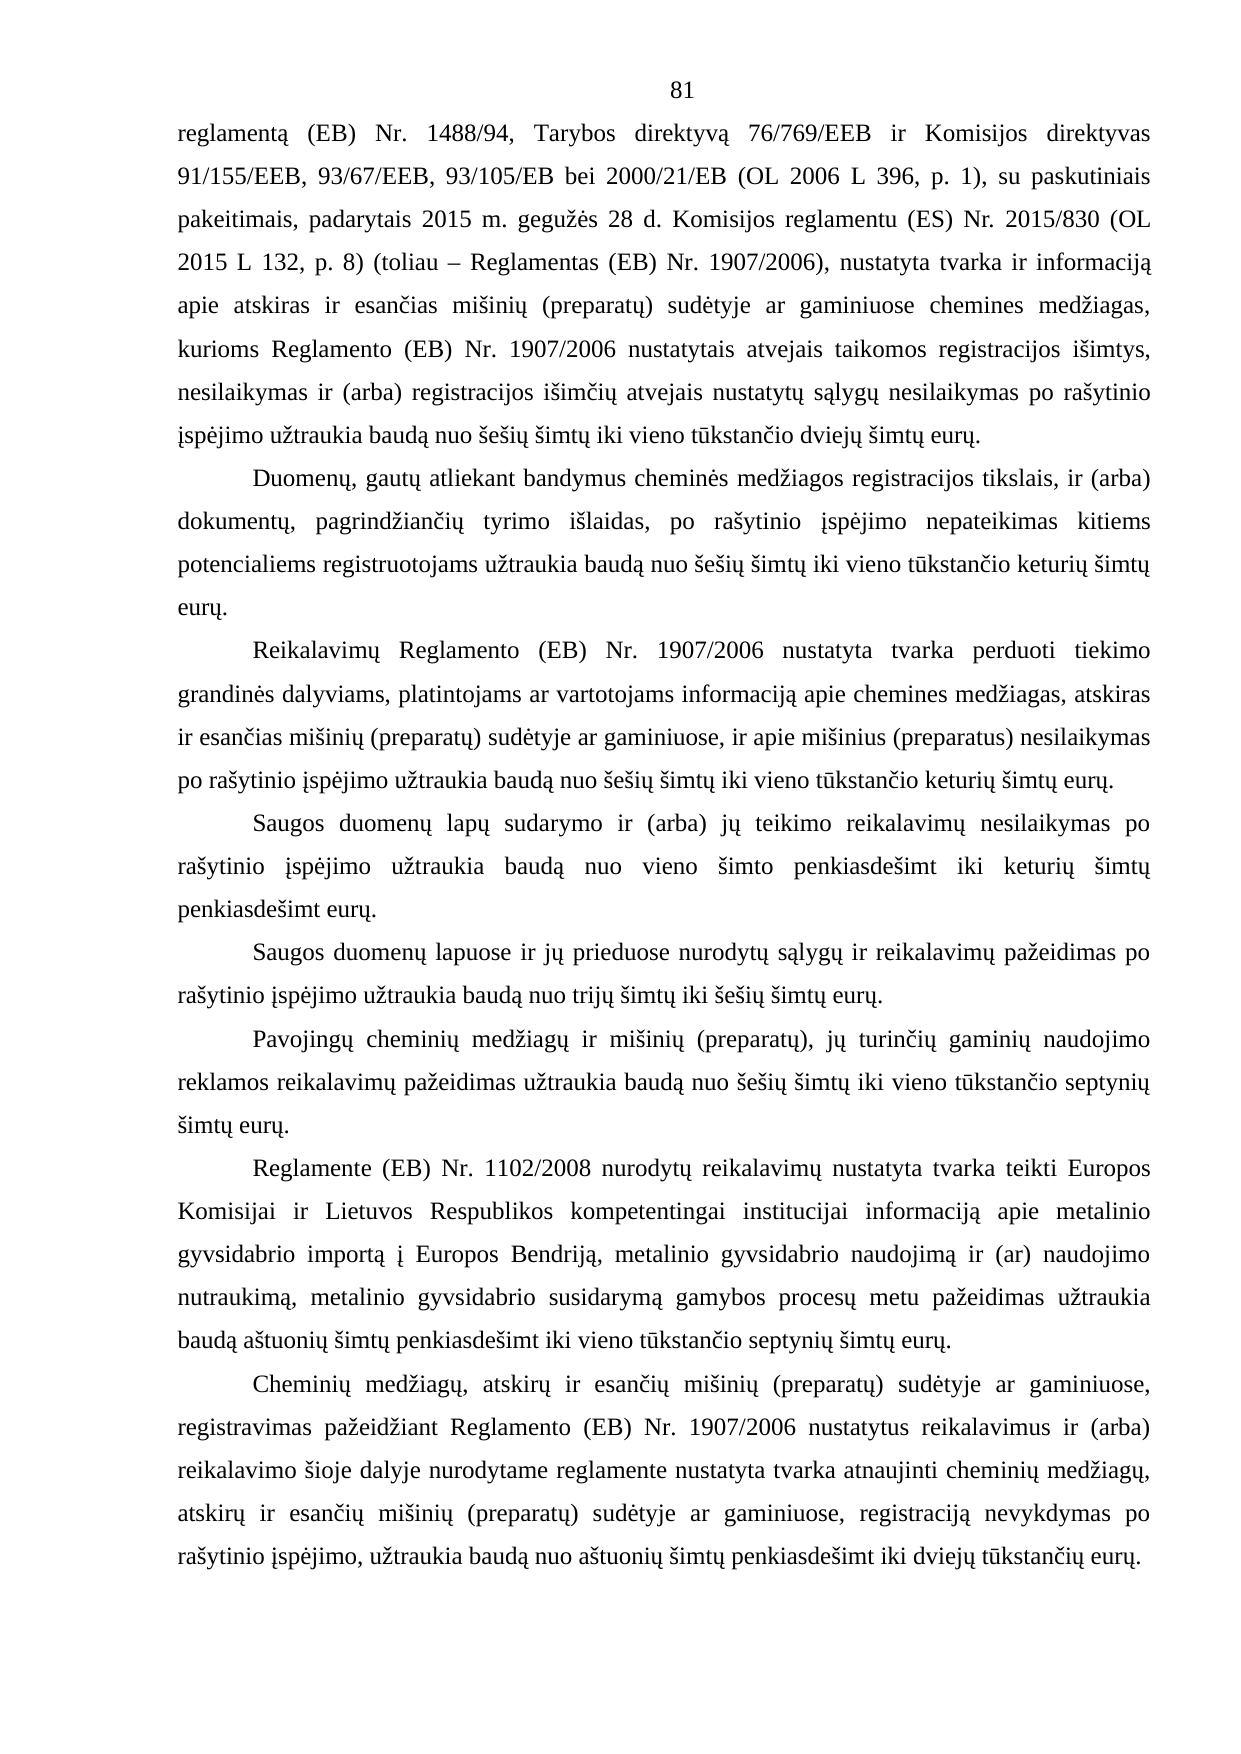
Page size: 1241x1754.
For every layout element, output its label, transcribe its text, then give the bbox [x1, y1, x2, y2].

text Duomenų, gautų atliekant bandymus cheminės medžiagos registracijos tikslais, ir (arba) dokumentų, pagrindžiančių tyrimo išlaidas, po rašytinio įspėjimo nepateikimas kitiems potencialiems registruotojams užtraukia baudą nuo šešių šimtų iki vieno tūkstančio keturių šimtų eurų. [177, 463, 1151, 621]
text Pavojingų cheminių medžiagų ir mišinių (preparatų), jų turinčių gaminių naudojimo reklamos reikalavimų pažeidimas užtraukia baudą nuo šešių šimtų iki vieno tūkstančio septynių šimtų eurų. [177, 1024, 1151, 1139]
text Cheminių medžiagų, atskirų ir esančių mišinių (preparatų) sudėtyje ar gaminiuose, registravimas pažeidžiant Reglamento (EB) Nr. 1907/2006 nustatytus reikalavimus ir (arba) reikalavimo šioje dalyje nurodytame reglamente nustatyta tvarka atnaujinti cheminių medžiagų, atskirų ir esančių mišinių (preparatų) sudėtyje ar gaminiuose, registraciją nevykdymas po rašytinio įspėjimo, užtraukia baudą nuo aštuonių šimtų penkiasdešimt iki dviejų tūkstančių eurų. [177, 1369, 1151, 1570]
text reglamentą (EB) Nr. 1488/94, Tarybos direktyvą 76/769/EEB ir Komisijos direktyvas 91/155/EEB, 93/67/EEB, 93/105/EB bei 2000/21/EB (OL 2006 L 396, p. 1), su paskutiniais pakeitimais, padarytais 2015 m. gegužės 28 d. Komisijos reglamentu (ES) Nr. 2015/830 (OL 2015 L 132, p. 8) (toliau – Reglamentas (EB) Nr. 1907/2006), nustatyta tvarka ir informaciją apie atskiras ir esančias mišinių (preparatų) sudėtyje ar gaminiuose chemines medžiagas, kurioms Reglamento (EB) Nr. 1907/2006 nustatytais atvejais taikomos registracijos išimtys, nesilaikymas ir (arba) registracijos išimčių atvejais nustatytų sąlygų nesilaikymas po rašytinio įspėjimo užtraukia baudą nuo šešių šimtų iki vieno tūkstančio dviejų šimtų eurų. [177, 118, 1151, 449]
text Saugos duomenų lapuose ir jų prieduose nurodytų sąlygų ir reikalavimų pažeidimas po rašytinio įspėjimo užtraukia baudą nuo trijų šimtų iki šešių šimtų eurų. [177, 937, 1151, 1009]
text Reikalavimų Reglamento (EB) Nr. 1907/2006 nustatyta tvarka perduoti tiekimo grandinės dalyviams, platintojams ar vartotojams informaciją apie chemines medžiagas, atskiras ir esančias mišinių (preparatų) sudėtyje ar gaminiuose, ir apie mišinius (preparatus) nesilaikymas po rašytinio įspėjimo užtraukia baudą nuo šešių šimtų iki vieno tūkstančio keturių šimtų eurų. [177, 636, 1151, 794]
text Reglamente (EB) Nr. 1102/2008 nurodytų reikalavimų nustatyta tvarka teikti Europos Komisijai ir Lietuvos Respublikos kompetentingai institucijai informaciją apie metalinio gyvsidabrio importą į Europos Bendriją, metalinio gyvsidabrio naudojimą ir (ar) naudojimo nutraukimą, metalinio gyvsidabrio susidarymą gamybos procesų metu pažeidimas užtraukia baudą aštuonių šimtų penkiasdešimt iki vieno tūkstančio septynių šimtų eurų. [177, 1153, 1151, 1354]
text Saugos duomenų lapų sudarymo ir (arba) jų teikimo reikalavimų nesilaikymas po rašytinio įspėjimo užtraukia baudą nuo vieno šimto penkiasdešimt iki keturių šimtų penkiasdešimt eurų. [177, 808, 1151, 923]
